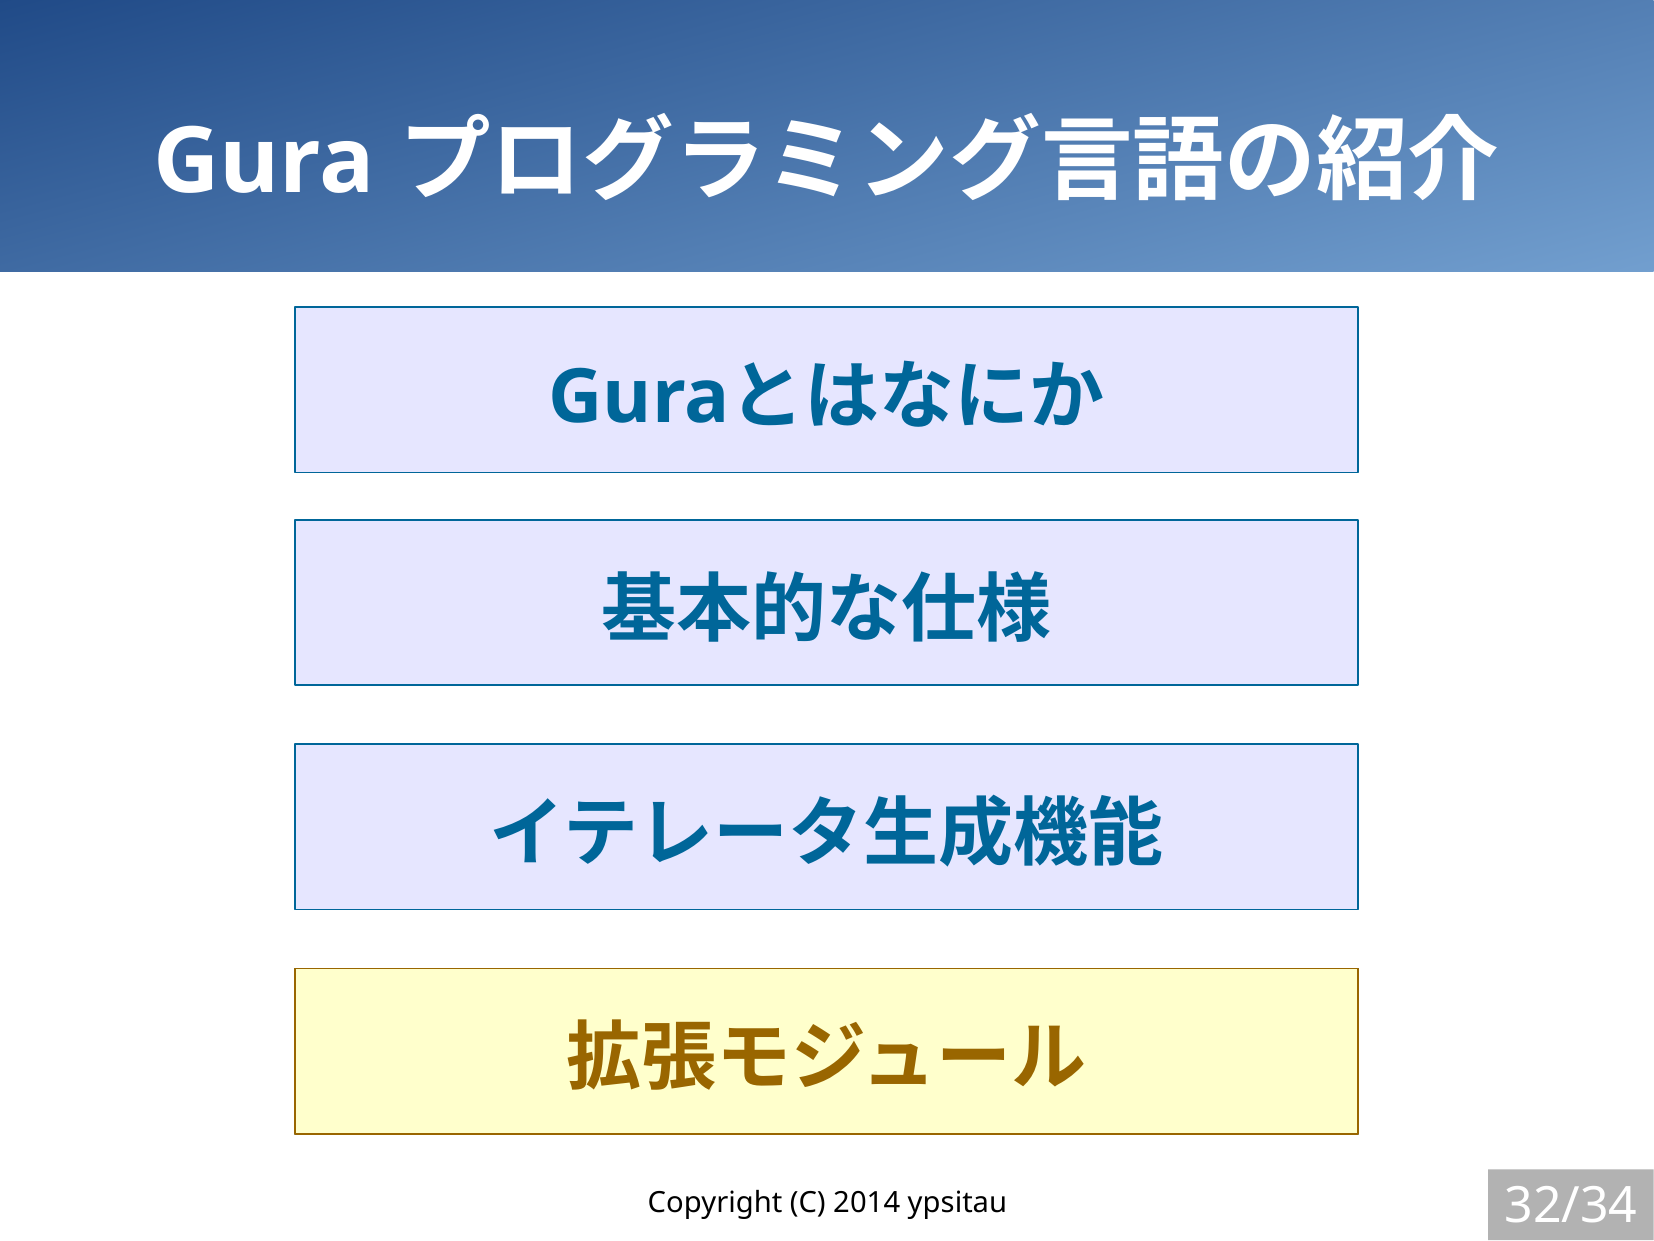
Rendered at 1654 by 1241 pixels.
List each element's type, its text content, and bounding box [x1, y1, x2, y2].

text_box イテレータ生成機能 [295, 744, 1359, 910]
text_box 拡張モジュール [295, 968, 1359, 1134]
text_box 基本的な仕様 [295, 519, 1359, 686]
text_box Guraとはなにか [295, 307, 1359, 473]
title Gura プログラミング言語の紹介 [82, 49, 1571, 257]
